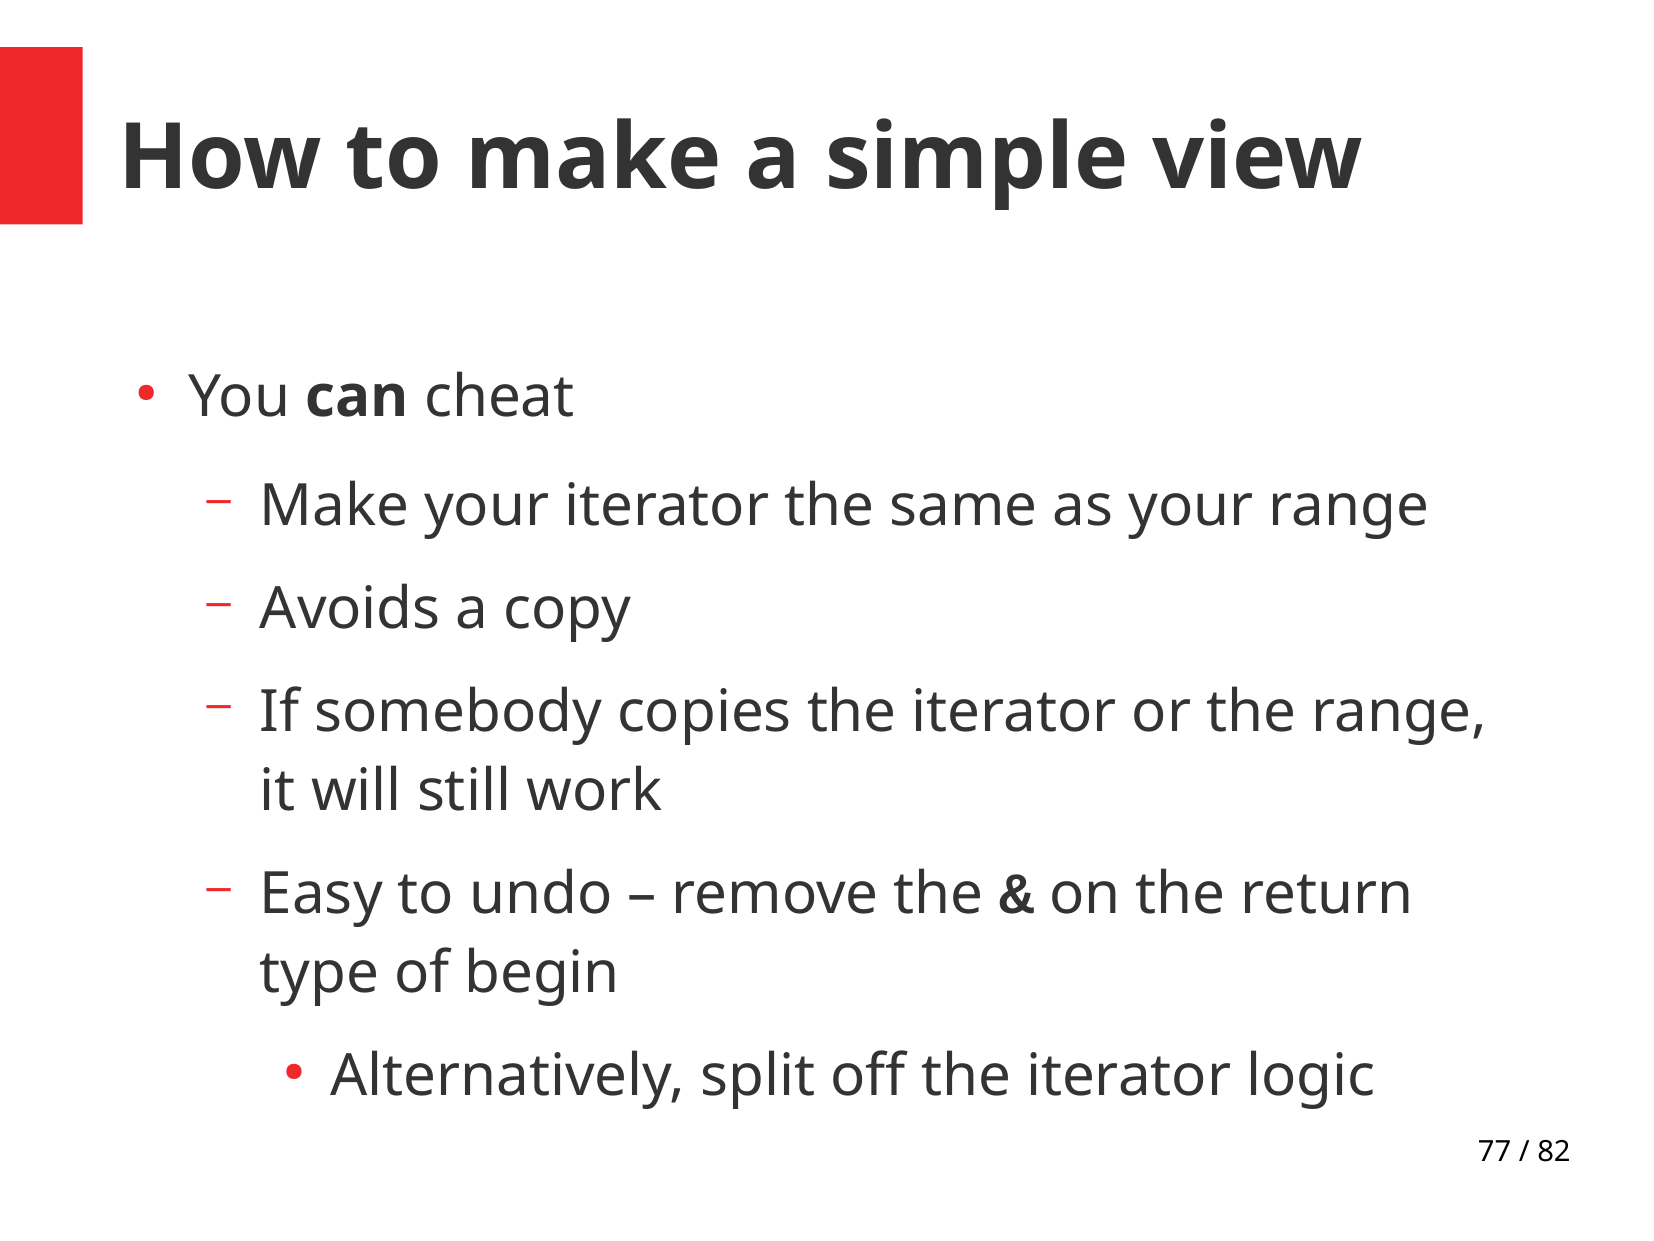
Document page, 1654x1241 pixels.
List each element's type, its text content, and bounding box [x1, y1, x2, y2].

list You can cheat Make your iterator the same as your range Avoids a copy If somebody copies the iterator or the range, it will still work Easy to undo – remove the & on the return type of begin Alternatively, split off the iterator logic [118, 354, 1536, 1074]
title How to make a simple view [118, 49, 1571, 257]
